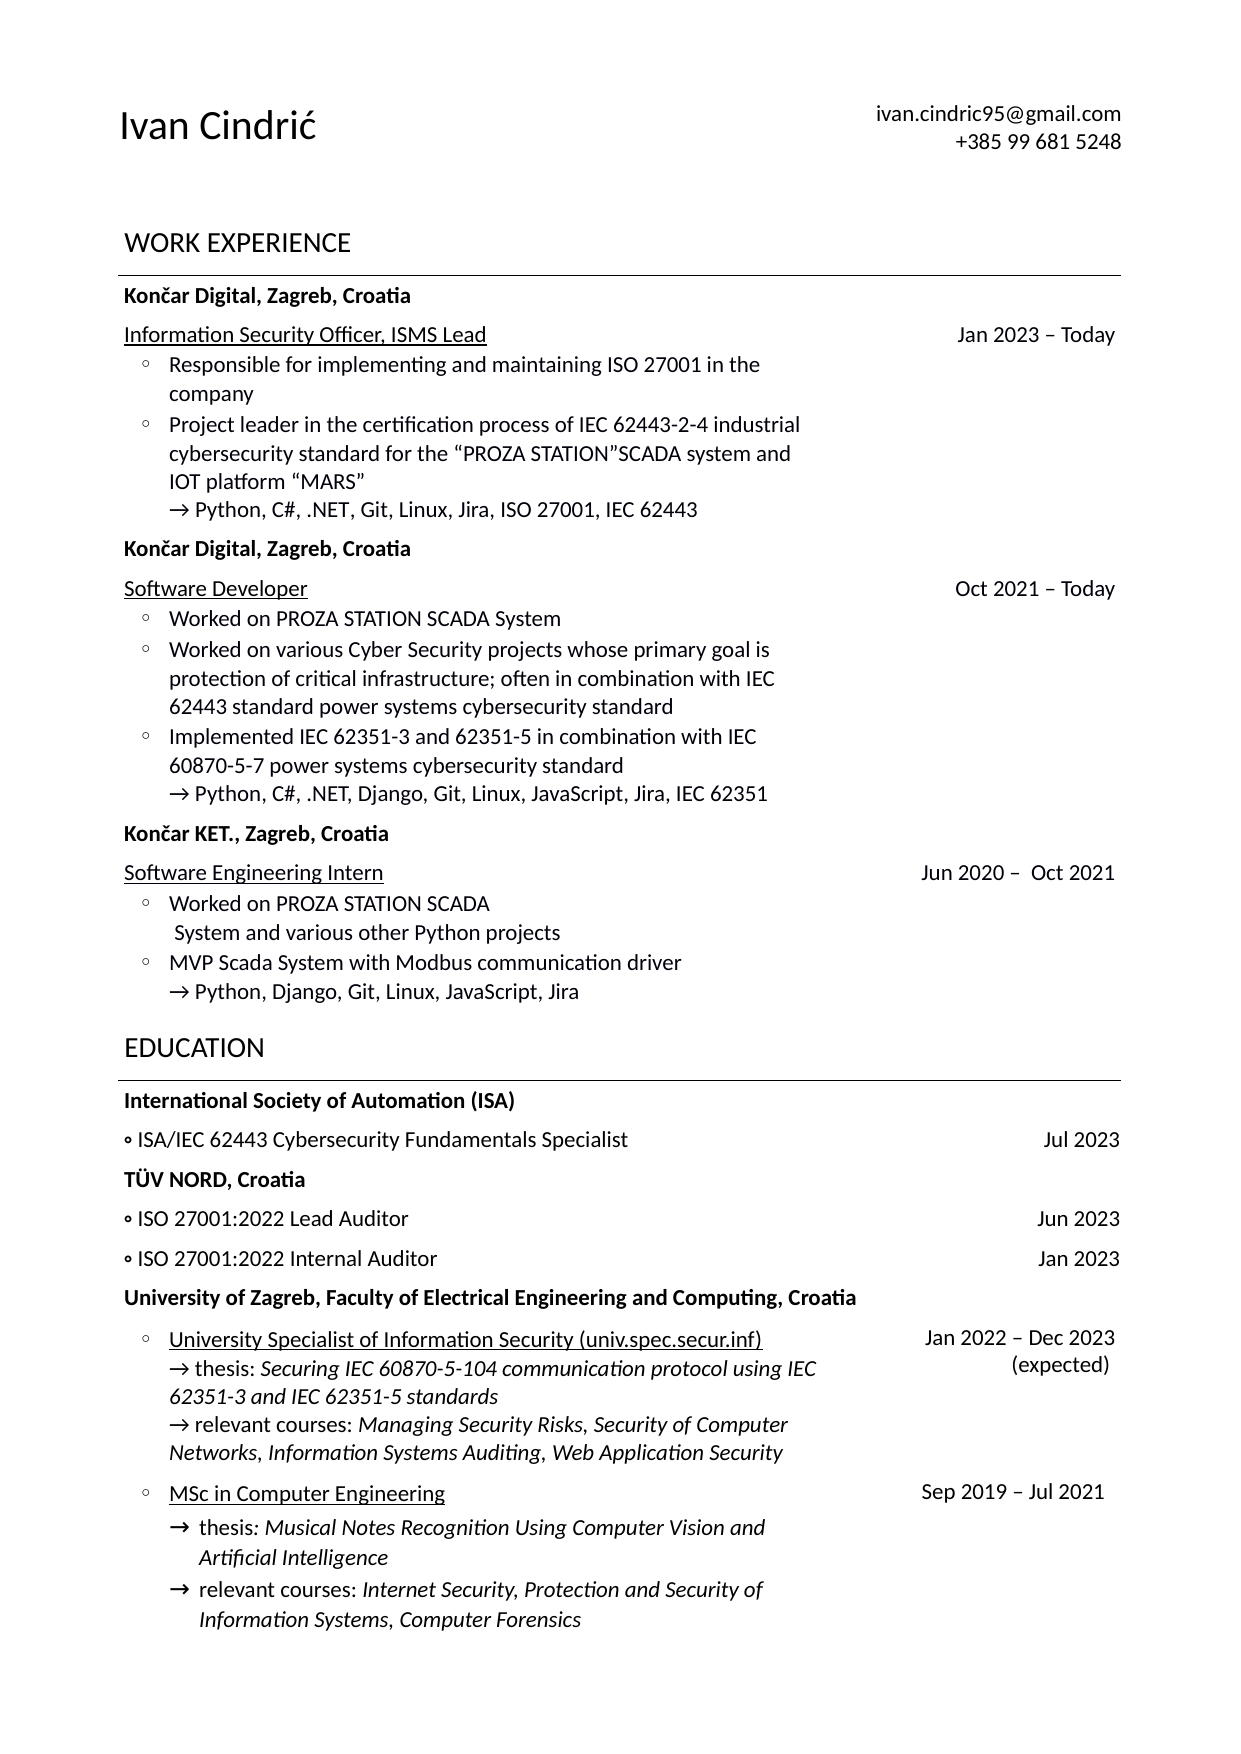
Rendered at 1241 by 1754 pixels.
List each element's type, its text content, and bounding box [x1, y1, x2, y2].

table_cell Jun 2020 – Oct 2021 [831, 853, 1121, 1011]
table_cell University of Zagreb, Faculty of Electrical Engineering and Computing, Croatia [118, 1278, 1121, 1317]
table_cell Oct 2021 – Today [831, 568, 1121, 813]
table_cell Jan 2023 – Today [831, 315, 1121, 528]
table_cell Software Developer Worked on PROZA STATION SCADA System Worked on various Cyber Security projects whose primary goal is protection of critical infrastructure; often in combination with IEC 62443 standard power systems cybersecurity standard Implemented IEC 62351-3 and 62351-5 in combination with IEC 60870-5-7 power systems cybersecurity standard → Python, C#, .NET, Django, Git, Linux, JavaScript, Jira, IEC 62351 [118, 568, 831, 813]
table_cell Jan 2022 – Dec 2023 (expected) [831, 1317, 1121, 1472]
table_cell International Society of Automation (ISA) [118, 1081, 1121, 1119]
table_cell Software Engineering Intern Worked on PROZA STATION SCADA System and various other Python projects MVP Scada System with Modbus communication driver → Python, Django, Git, Linux, JavaScript, Jira [118, 853, 831, 1011]
table_cell Sep 2019 – Jul 2021 [831, 1472, 1121, 1638]
table_cell Jan 2023 [831, 1238, 1121, 1277]
table_cell Jun 2023 [831, 1199, 1121, 1238]
table_header Work experience [118, 206, 1121, 274]
table_cell ◦ ISO 27001:2022 Internal Auditor [118, 1238, 831, 1277]
table_cell Jul 2023 [831, 1120, 1121, 1159]
table_cell Information Security Officer, ISMS Lead Responsible for implementing and maintaining ISO 27001 in the company Project leader in the certification process of IEC 62443-2-4 industrial cybersecurity standard for the “PROZA STATION”SCADA system and IOT platform “MARS” → Python, C#, .NET, Git, Linux, Jira, ISO 27001, IEC 62443 [118, 315, 831, 528]
table_cell Končar Digital, Zagreb, Croatia [118, 276, 1121, 314]
table_cell ◦ ISA/IEC 62443 Cybersecurity Fundamentals Specialist [118, 1120, 831, 1159]
table_cell MSc in Computer Engineering thesis: Musical Notes Recognition Using Computer Vision and Artificial Intelligence relevant courses: Internet Security, Protection and Security of Information Systems, Computer Forensics [118, 1472, 831, 1638]
table_cell ◦ ISO 27001:2022 Lead Auditor [118, 1199, 831, 1238]
table_header ivan.cindric95@gmail.com +385 99 681 5248 [620, 99, 1123, 178]
table_cell TÜV NORD, Croatia [118, 1159, 1121, 1198]
table_cell University Specialist of Information Security (univ.spec.secur.inf) → thesis: Securing IEC 60870-5-104 communication protocol using IEC 62351-3 and IEC 62351-5 standards → relevant courses: Managing Security Risks, Security of Computer Networks, Information Systems Auditing, Web Application Security [118, 1317, 831, 1472]
table_cell Končar Digital, Zagreb, Croatia [118, 529, 1121, 568]
table_cell eDucation [118, 1011, 1121, 1079]
table_header Ivan Cindrić [118, 99, 620, 178]
table_cell Končar KET., Zagreb, Croatia [118, 813, 1121, 853]
